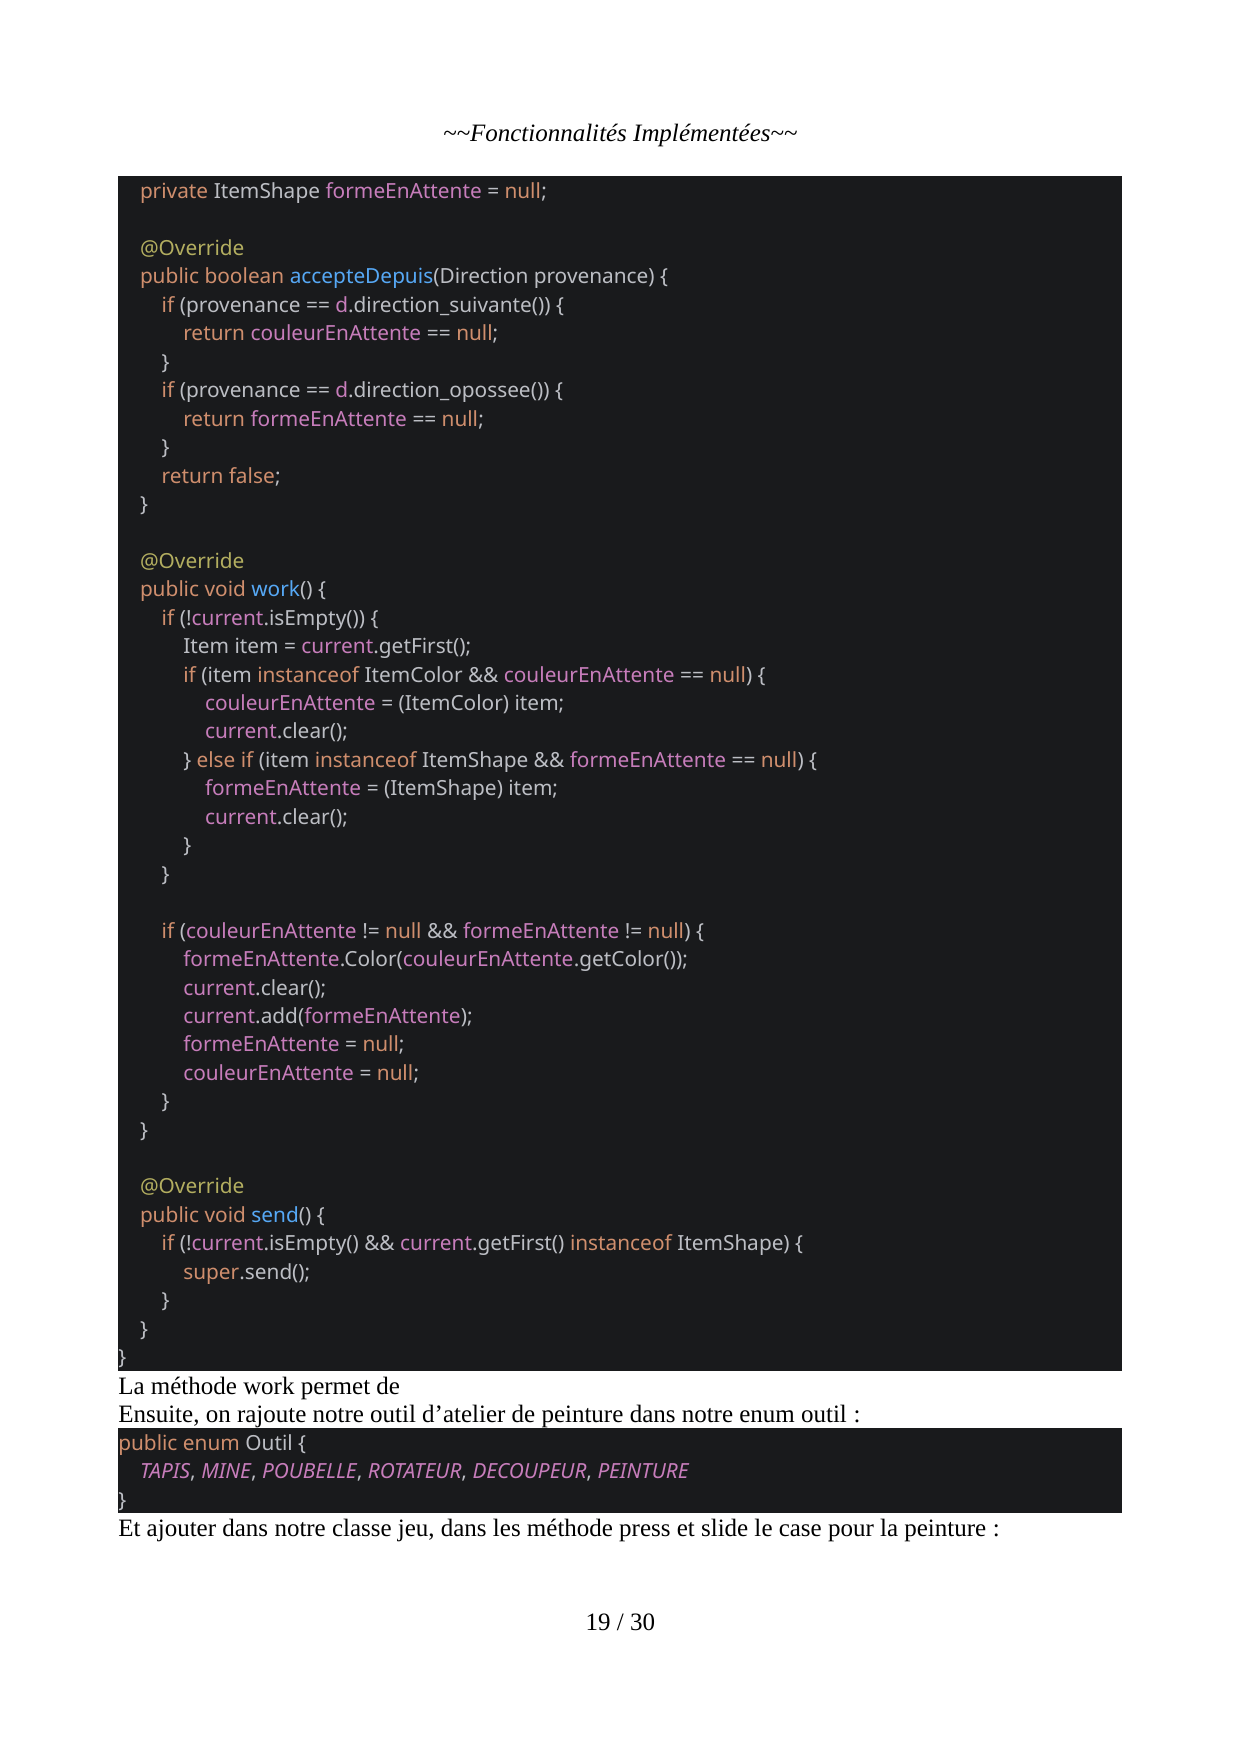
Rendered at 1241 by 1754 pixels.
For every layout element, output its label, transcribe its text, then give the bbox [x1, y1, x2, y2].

text Et ajouter dans notre classe jeu, dans les méthode press et slide le case pour la peinture : [118, 1513, 1122, 1542]
text Ensuite, on rajoute notre outil d’atelier de peinture dans notre enum outil : [118, 1399, 1122, 1428]
text La méthode work permet de [118, 1371, 1122, 1399]
text public enum Outil { TAPIS, MINE, POUBELLE, ROTATEUR, DECOUPEUR, PEINTURE } [118, 1428, 1122, 1513]
text private ItemShape formeEnAttente = null; @Override public boolean accepteDepuis(Direction provenance) { if (provenance == d.direction_suivante()) { return couleurEnAttente == null; } if (provenance == d.direction_opossee()) { return formeEnAttente == null; } return false; } @Override public void work() { if (!current.isEmpty()) { Item item = current.getFirst(); if (item instanceof ItemColor && couleurEnAttente == null) { couleurEnAttente = (ItemColor) item; current.clear(); } else if (item instanceof ItemShape && formeEnAttente == null) { formeEnAttente = (ItemShape) item; current.clear(); } } if (couleurEnAttente != null && formeEnAttente != null) { formeEnAttente.Color(couleurEnAttente.getColor()); current.clear(); current.add(formeEnAttente); formeEnAttente = null; couleurEnAttente = null; } } @Override public void send() { if (!current.isEmpty() && current.getFirst() instanceof ItemShape) { super.send(); } } } [118, 176, 1122, 1371]
